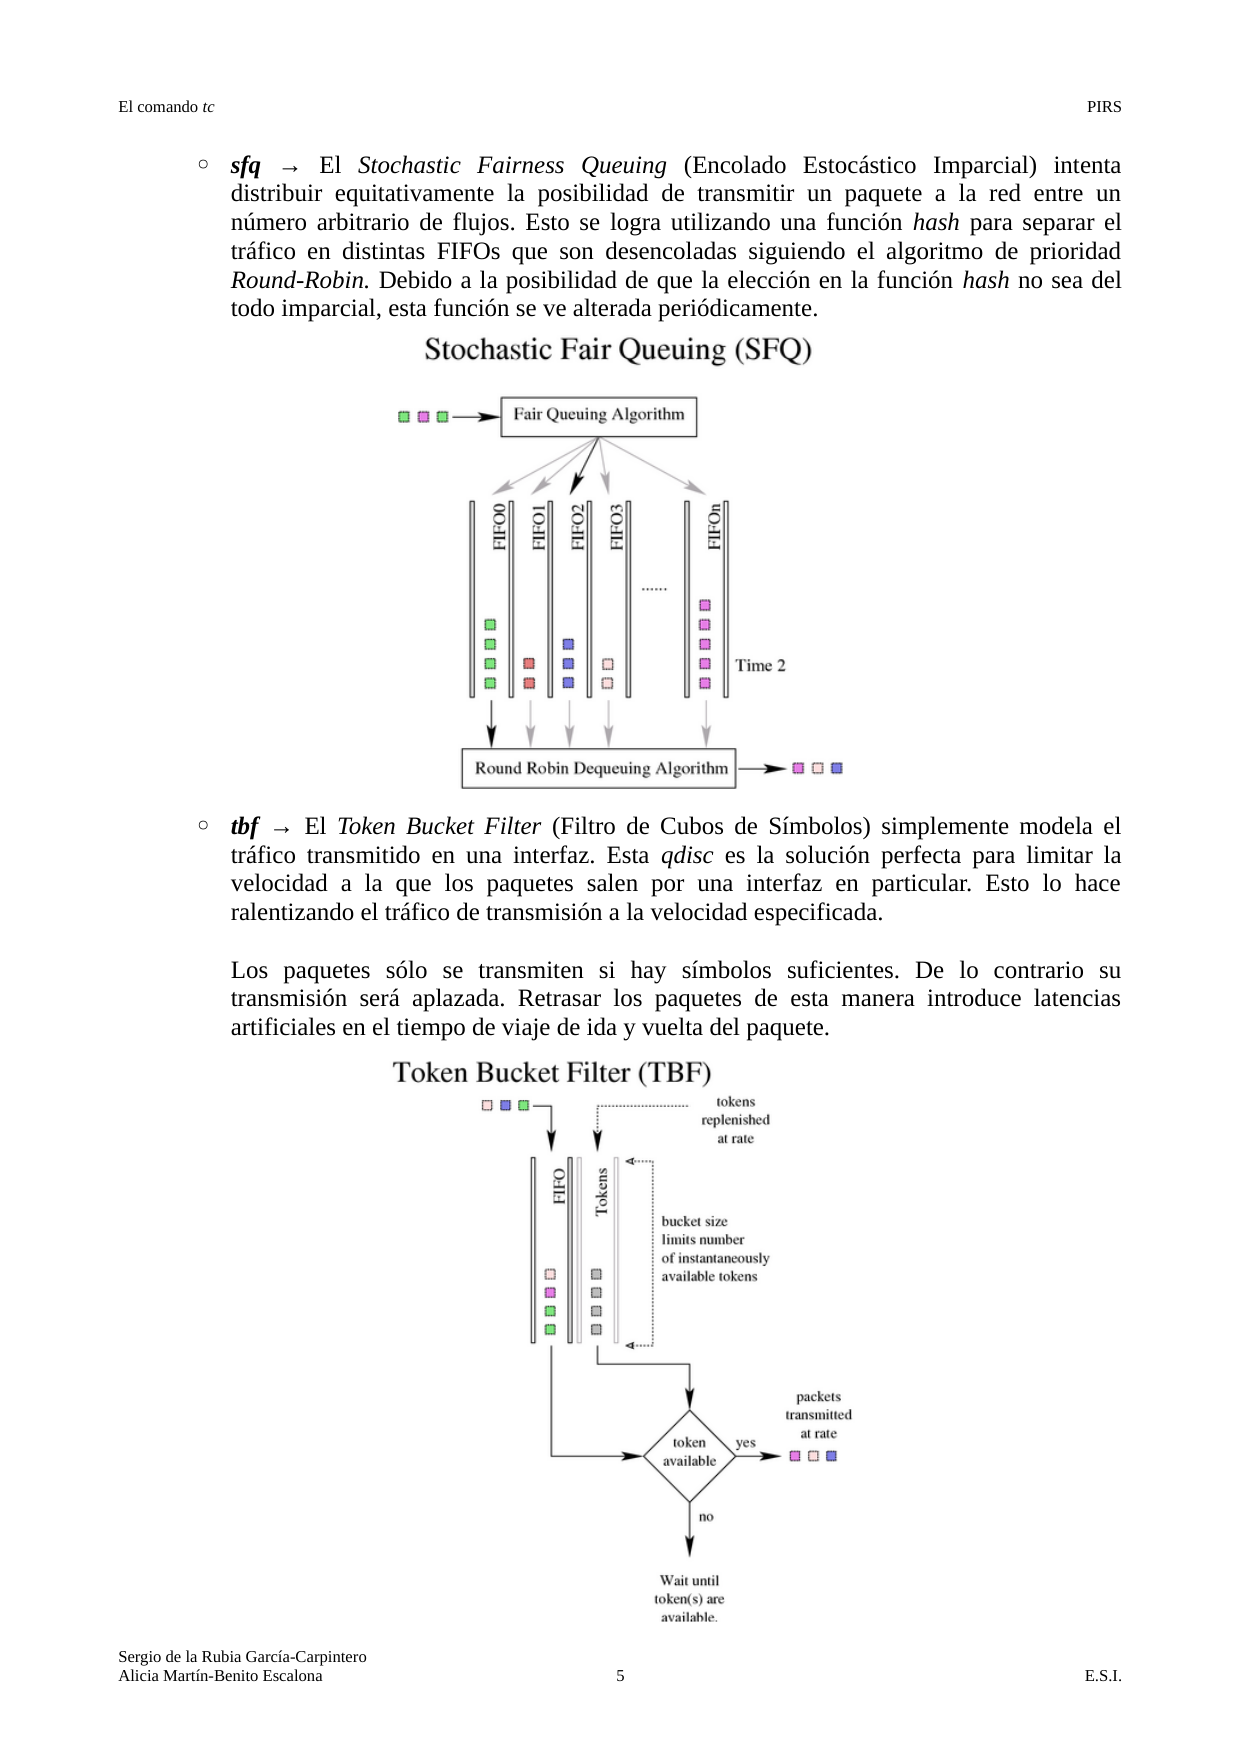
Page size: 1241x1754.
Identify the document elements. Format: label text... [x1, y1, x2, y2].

list sfq → El Stochastic Fairness Queuing (Encolado Estocástico Imparcial) intenta distribuir equitativamente la posibilidad de transmitir un paquete a la red entre un número arbitrario de flujos. Esto se logra utilizando una función hash para separar el tráfico en distintas FIFOs que son desencoladas siguiendo el algoritmo de prioridad Round-Robin. Debido a la posibilidad de que la elección en la función hash no sea del todo imparcial, esta función se ve alterada periódicamente. [193, 150, 1122, 322]
list tbf → El Token Bucket Filter (Filtro de Cubos de Símbolos) simplemente modela el tráfico transmitido en una interfaz. Esta qdisc es la solución perfecta para limitar la velocidad a la que los paquetes salen por una interfaz en particular. Esto lo hace ralentizando el tráfico de transmisión a la velocidad especificada. [193, 811, 1122, 926]
picture [374, 1050, 866, 1633]
list Los paquetes sólo se transmiten si hay símbolos suficientes. De lo contrario su transmisión será aplazada. Retrasar los paquetes de esta manera introduce latencias artificiales en el tiempo de viaje de ida y vuelta del paquete. [193, 955, 1122, 1041]
picture [385, 322, 855, 801]
